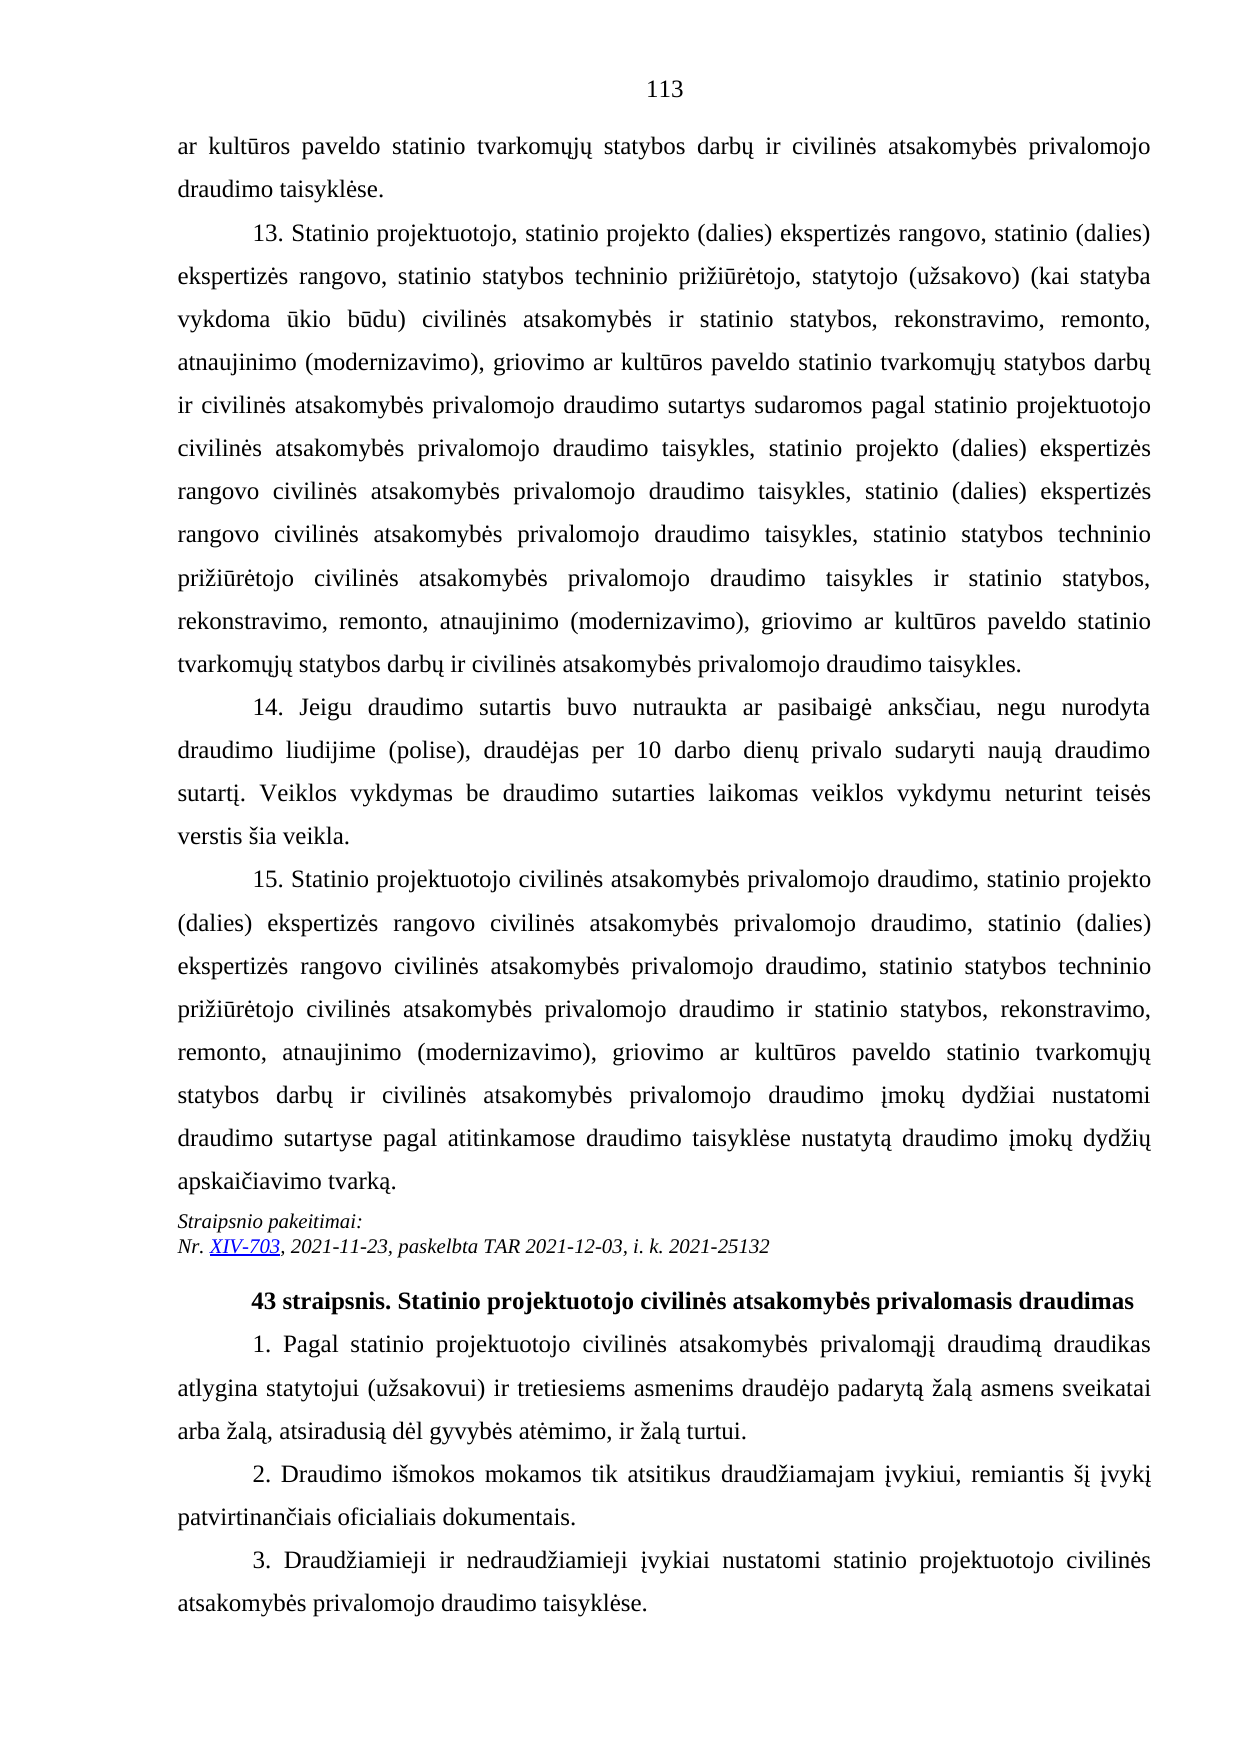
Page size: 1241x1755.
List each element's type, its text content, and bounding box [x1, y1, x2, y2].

text 1. Pagal statinio projektuotojo civilinės atsakomybės privalomąjį draudimą draudikas atlygina statytojui (užsakovui) ir tretiesiems asmenims draudėjo padarytą žalą asmens sveikatai arba žalą, atsiradusią dėl gyvybės atėmimo, ir žalą turtui. [177, 1329, 1152, 1444]
text 15. Statinio projektuotojo civilinės atsakomybės privalomojo draudimo, statinio projekto (dalies) ekspertizės rangovo civilinės atsakomybės privalomojo draudimo, statinio (dalies) ekspertizės rangovo civilinės atsakomybės privalomojo draudimo, statinio statybos techninio prižiūrėtojo civilinės atsakomybės privalomojo draudimo ir statinio statybos, rekonstravimo, remonto, atnaujinimo (modernizavimo), griovimo ar kultūros paveldo statinio tvarkomųjų statybos darbų ir civilinės atsakomybės privalomojo draudimo įmokų dydžiai nustatomi draudimo sutartyse pagal atitinkamose draudimo taisyklėse nustatytą draudimo įmokų dydžių apskaičiavimo tvarką. [177, 864, 1152, 1195]
text Straipsnio pakeitimai: [177, 1209, 1152, 1233]
text ar kultūros paveldo statinio tvarkomųjų statybos darbų ir civilinės atsakomybės privalomojo draudimo taisyklėse. [177, 131, 1152, 203]
text Nr. XIV-703, 2021-11-23, paskelbta TAR 2021-12-03, i. k. 2021-25132 [177, 1233, 1152, 1258]
text 43 straipsnis. Statinio projektuotojo civilinės atsakomybės privalomasis draudimas [251, 1286, 1152, 1315]
text 14. Jeigu draudimo sutartis buvo nutraukta ar pasibaigė anksčiau, negu nurodyta draudimo liudijime (polise), draudėjas per 10 darbo dienų privalo sudaryti naują draudimo sutartį. Veiklos vykdymas be draudimo sutarties laikomas veiklos vykdymu neturint teisės verstis šia veikla. [177, 692, 1152, 850]
text 2. Draudimo išmokos mokamos tik atsitikus draudžiamajam įvykiui, remiantis šį įvykį patvirtinančiais oficialiais dokumentais. [177, 1459, 1152, 1531]
text 3. Draudžiamieji ir nedraudžiamieji įvykiai nustatomi statinio projektuotojo civilinės atsakomybės privalomojo draudimo taisyklėse. [177, 1545, 1152, 1617]
text 13. Statinio projektuotojo, statinio projekto (dalies) ekspertizės rangovo, statinio (dalies) ekspertizės rangovo, statinio statybos techninio prižiūrėtojo, statytojo (užsakovo) (kai statyba vykdoma ūkio būdu) civilinės atsakomybės ir statinio statybos, rekonstravimo, remonto, atnaujinimo (modernizavimo), griovimo ar kultūros paveldo statinio tvarkomųjų statybos darbų ir civilinės atsakomybės privalomojo draudimo sutartys sudaromos pagal statinio projektuotojo civilinės atsakomybės privalomojo draudimo taisykles, statinio projekto (dalies) ekspertizės rangovo civilinės atsakomybės privalomojo draudimo taisykles, statinio (dalies) ekspertizės rangovo civilinės atsakomybės privalomojo draudimo taisykles, statinio statybos techninio prižiūrėtojo civilinės atsakomybės privalomojo draudimo taisykles ir statinio statybos, rekonstravimo, remonto, atnaujinimo (modernizavimo), griovimo ar kultūros paveldo statinio tvarkomųjų statybos darbų ir civilinės atsakomybės privalomojo draudimo taisykles. [177, 218, 1152, 678]
